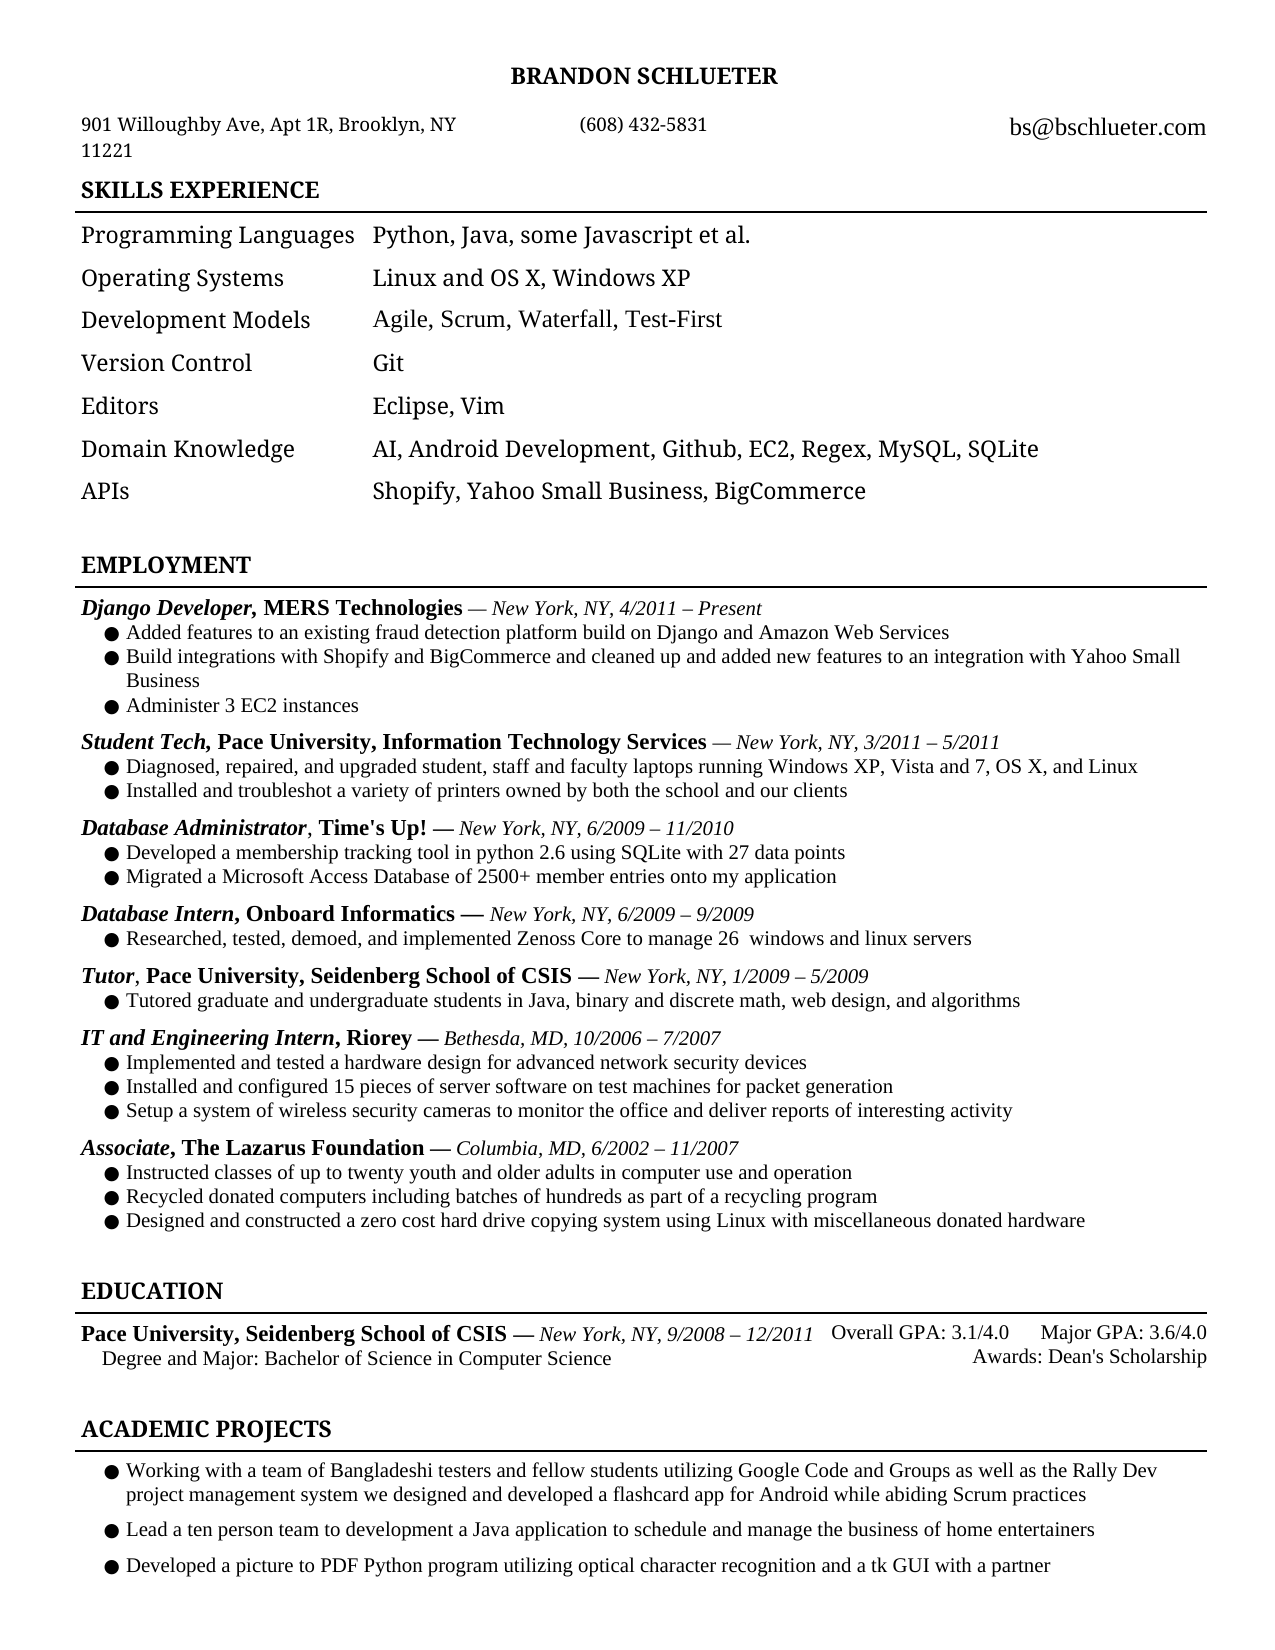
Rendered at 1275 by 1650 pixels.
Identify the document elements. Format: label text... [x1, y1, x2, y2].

table_cell Database Intern, Onboard Informatics — New York, NY, 6/2009 – 9/2009 Researched, tested, demoed, and implemented Zenoss Core to manage 26 windows and linux servers [75, 894, 1207, 956]
table_cell SKILLS EXPERIENCE [75, 169, 1207, 211]
table_cell Student Tech, Pace University, Information Technology Services — New York, NY, 3/2011 – 5/2011 Diagnosed, repaired, and upgraded student, staff and faculty laptops running Windows XP, Vista and 7, OS X, and Linux Installed and troubleshot a variety of printers owned by both the school and our clients [75, 722, 1207, 808]
table_cell (608) 432-5831 [487, 106, 828, 168]
table_cell Employment [75, 512, 1207, 586]
table_cell Eclipse, Vim [367, 384, 1207, 427]
table_cell Developed a picture to PDF Python program utilizing optical character recognition and a tk GUI with a partner [75, 1547, 1207, 1582]
table_cell Overall GPA: 3.1/4.0 Major GPA: 3.6/4.0 Awards: Dean's Scholarship [822, 1314, 1207, 1376]
table_cell Education [75, 1238, 1207, 1312]
table_cell 901 Willoughby Ave, Apt 1R, Brooklyn, NY 11221 [75, 106, 487, 168]
table_cell Database Administrator, Time's Up! — New York, NY, 6/2009 – 11/2010 Developed a membership tracking tool in python 2.6 using SQLite with 27 data points Migrated a Microsoft Access Database of 2500+ member entries onto my application [75, 808, 1207, 894]
table_cell Django Developer, MERS Technologies — New York, NY, 4/2011 – Present Added features to an existing fraud detection platform build on Django and Amazon Web Services Build integrations with Shopify and BigCommerce and cleaned up and added new features to an integration with Yahoo Small Business Administer 3 EC2 instances [75, 588, 1207, 722]
table_header Brandon Schlueter [75, 45, 1207, 106]
table_cell Development Models [75, 299, 367, 341]
table_cell Lead a ten person team to development a Java application to schedule and manage the business of home entertainers [75, 1511, 1207, 1547]
table_cell Git [367, 341, 1207, 384]
table_cell Editors [75, 384, 367, 427]
table_cell Python, Java, some Javascript et al. [367, 213, 1207, 256]
table_cell Pace University, Seidenberg School of CSIS — New York, NY, 9/2008 – 12/2011 Degree and Major: Bachelor of Science in Computer Science [75, 1314, 822, 1376]
table_cell Academic Projects [75, 1376, 1207, 1450]
table_cell Domain Knowledge [75, 427, 367, 469]
table_cell AI, Android Development, Github, EC2, Regex, MySQL, SQLite [367, 427, 1207, 469]
table_cell Operating Systems [75, 256, 367, 299]
table_cell Shopify, Yahoo Small Business, BigCommerce [367, 470, 1207, 512]
table_cell APIs [75, 470, 367, 512]
table_cell Version Control [75, 341, 367, 384]
table_cell Working with a team of Bangladeshi testers and fellow students utilizing Google Code and Groups as well as the Rally Dev project management system we designed and developed a flashcard app for Android while abiding Scrum practices [75, 1452, 1207, 1511]
table_cell bs@bschlueter.com [828, 106, 1207, 168]
table_cell Associate, The Lazarus Foundation — Columbia, MD, 6/2002 – 11/2007 Instructed classes of up to twenty youth and older adults in computer use and operation Recycled donated computers including batches of hundreds as part of a recycling program Designed and constructed a zero cost hard drive copying system using Linux with miscellaneous donated hardware [75, 1128, 1207, 1238]
table_cell Programming Languages [75, 213, 367, 256]
table_cell IT and Engineering Intern, Riorey — Bethesda, MD, 10/2006 – 7/2007 Implemented and tested a hardware design for advanced network security devices Installed and configured 15 pieces of server software on test machines for packet generation Setup a system of wireless security cameras to monitor the office and deliver reports of interesting activity [75, 1018, 1207, 1128]
table_cell Tutor, Pace University, Seidenberg School of CSIS — New York, NY, 1/2009 – 5/2009 Tutored graduate and undergraduate students in Java, binary and discrete math, web design, and algorithms [75, 956, 1207, 1018]
table_cell Agile, Scrum, Waterfall, Test-First [367, 299, 1207, 341]
table_cell Linux and OS X, Windows XP [367, 256, 1207, 299]
